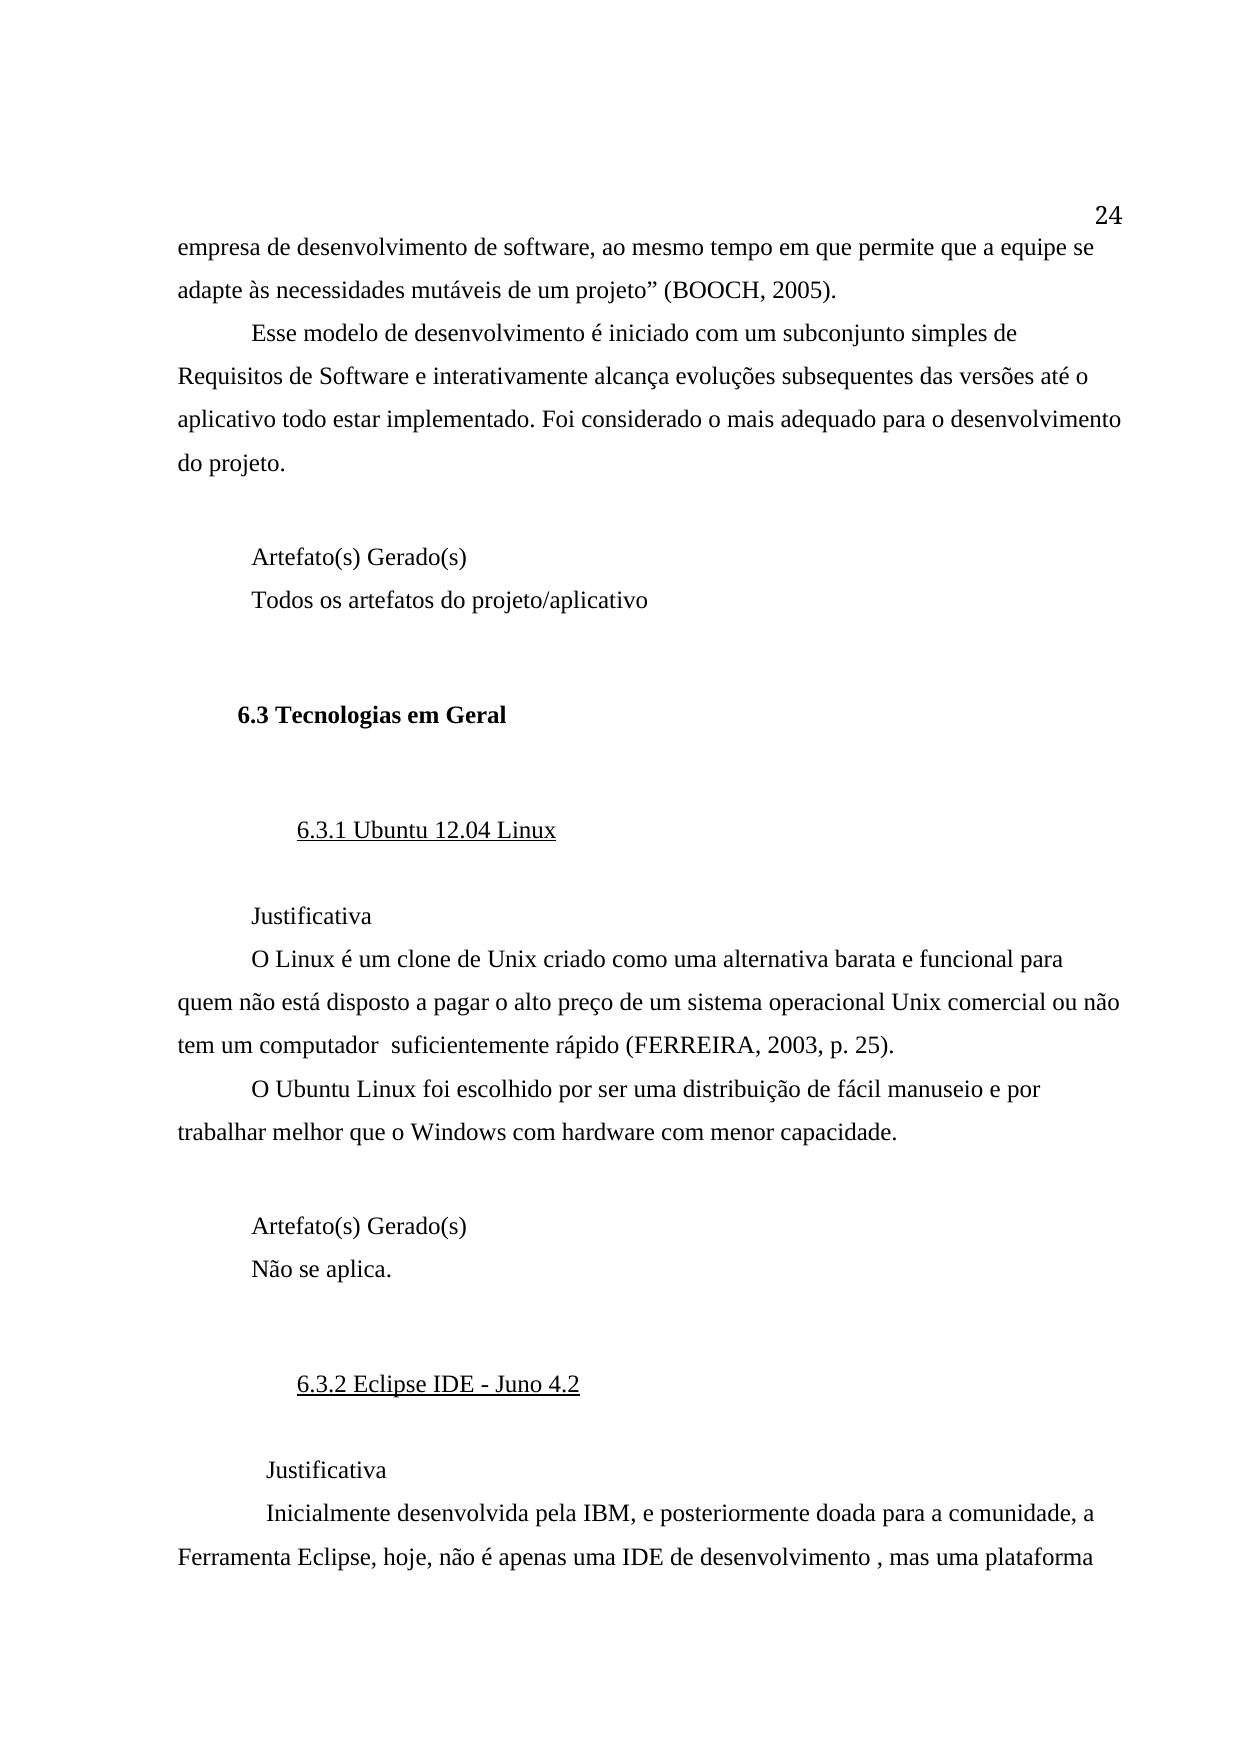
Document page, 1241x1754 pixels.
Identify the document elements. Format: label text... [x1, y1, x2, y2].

subtitle 6.3.2 Eclipse IDE - Juno 4.2 [222, 1369, 1122, 1398]
text Artefato(s) Gerado(s) [177, 542, 1122, 571]
text Artefato(s) Gerado(s) [177, 1211, 1122, 1240]
subtitle 6.3.1 Ubuntu 12.04 Linux [222, 815, 1122, 844]
text empresa de desenvolvimento de software, ao mesmo tempo em que permite que a equipe se adapte às necessidades mutáveis de um projeto” (BOOCH, 2005). [177, 232, 1122, 304]
text Justificativa [177, 1455, 1122, 1484]
text Inicialmente desenvolvida pela IBM, e posteriormente doada para a comunidade, a Ferramenta Eclipse, hoje, não é apenas uma IDE de desenvolvimento , mas uma plataforma [177, 1498, 1122, 1570]
text Justificativa [177, 901, 1122, 930]
subtitle 6.3 Tecnologias em Geral [207, 700, 1122, 729]
text Não se aplica. [177, 1254, 1122, 1283]
text Esse modelo de desenvolvimento é iniciado com um subconjunto simples de Requisitos de Software e interativamente alcança evoluções subsequentes das versões até o aplicativo todo estar implementado. Foi considerado o mais adequado para o desenvolvimento do projeto. [177, 318, 1122, 476]
text O Linux é um clone de Unix criado como uma alternativa barata e funcional para quem não está disposto a pagar o alto preço de um sistema operacional Unix comercial ou não tem um computador suficientemente rápido (FERREIRA, 2003, p. 25). [177, 944, 1122, 1059]
text Todos os artefatos do projeto/aplicativo [177, 585, 1122, 614]
text O Ubuntu Linux foi escolhido por ser uma distribuição de fácil manuseio e por trabalhar melhor que o Windows com hardware com menor capacidade. [177, 1074, 1122, 1146]
